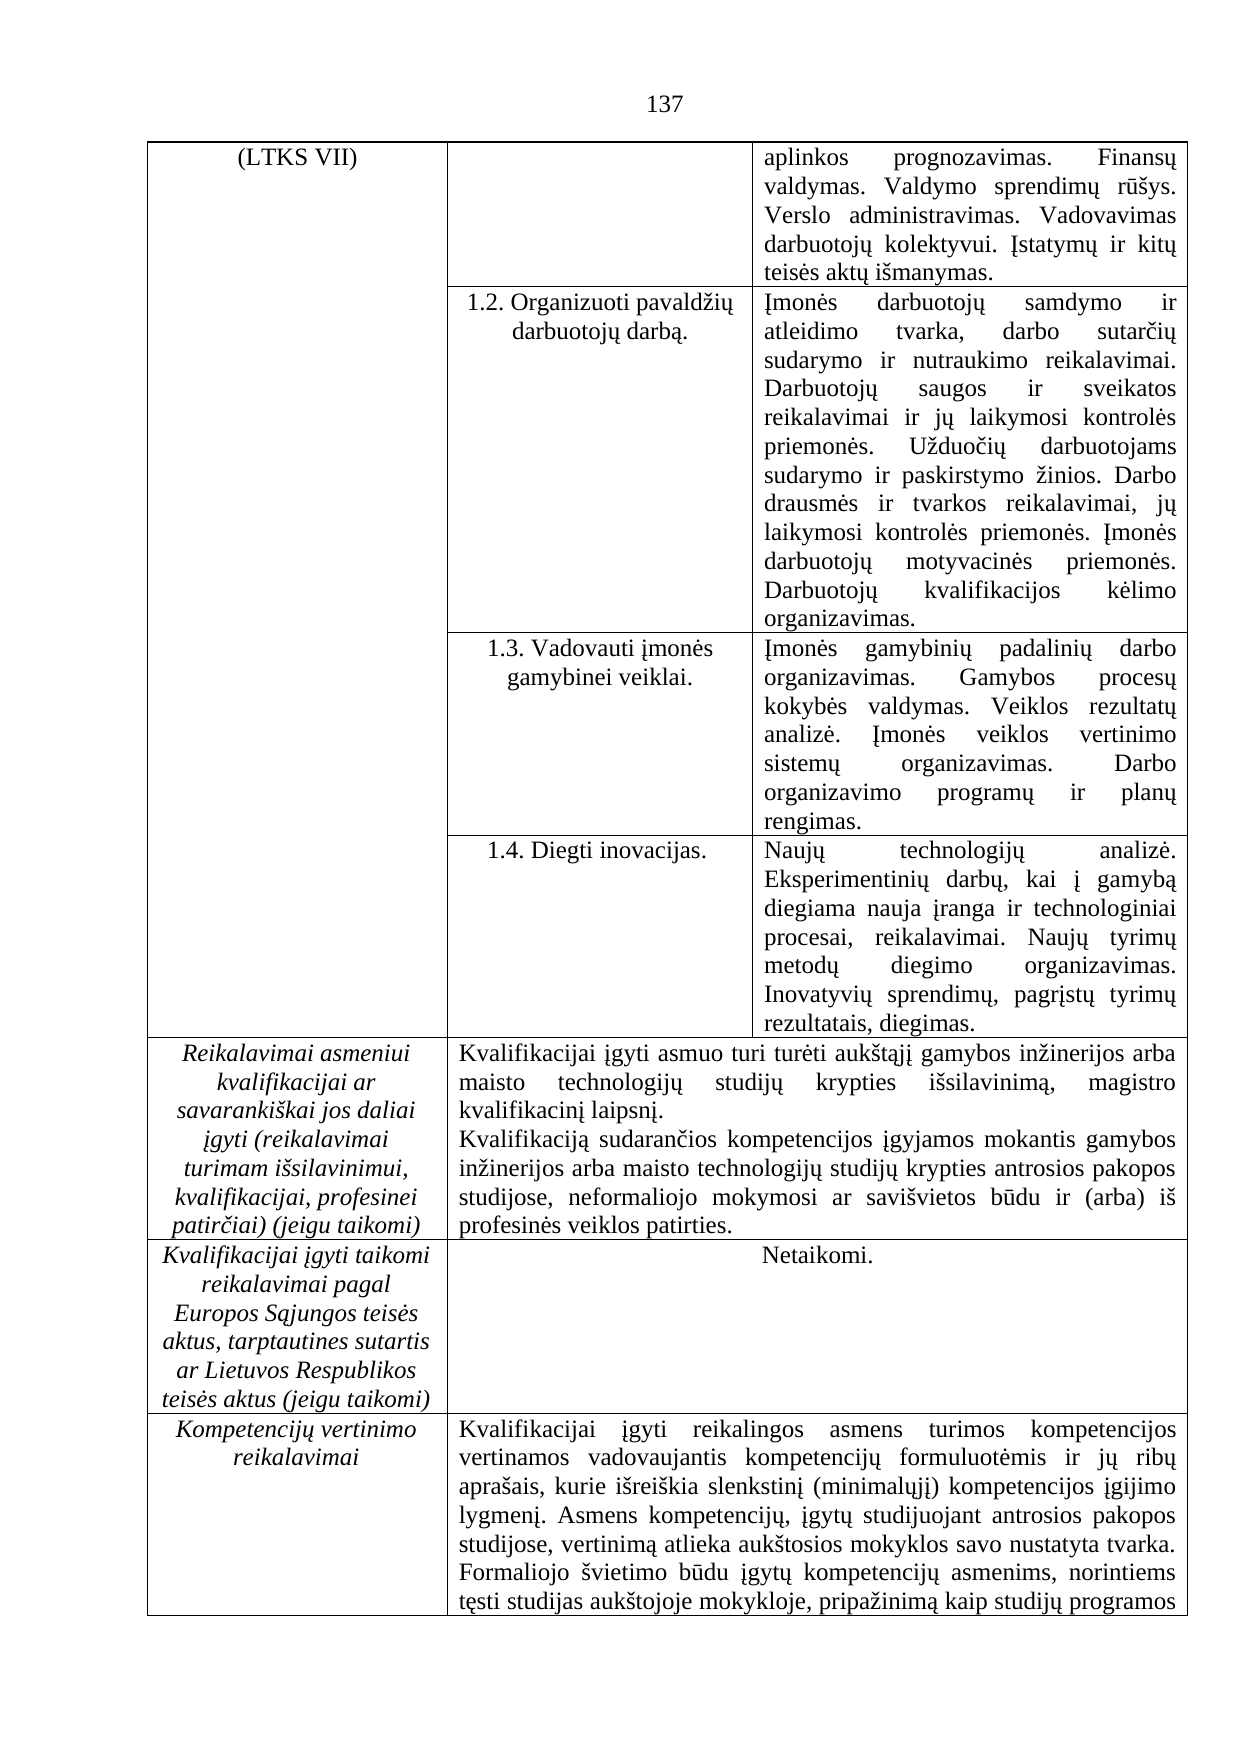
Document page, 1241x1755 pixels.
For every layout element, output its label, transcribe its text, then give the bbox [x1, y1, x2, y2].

table_cell 1.4. Diegti inovacijas. [448, 836, 752, 1037]
table_cell Kompetencijų vertinimo reikalavimai [148, 1414, 447, 1615]
table_cell Įmonės darbuotojų samdymo ir atleidimo tvarka, darbo sutarčių sudarymo ir nutraukimo reikalavimai. Darbuotojų saugos ir sveikatos reikalavimai ir jų laikymosi kontrolės priemonės. Užduočių darbuotojams sudarymo ir paskirstymo žinios. Darbo drausmės ir tvarkos reikalavimai, jų laikymosi kontrolės priemonės. Įmonės darbuotojų motyvacinės priemonės. Darbuotojų kvalifikacijos kėlimo organizavimas. [753, 287, 1187, 632]
table_cell Įmonės gamybinių padalinių darbo organizavimas. Gamybos procesų kokybės valdymas. Veiklos rezultatų analizė. Įmonės veiklos vertinimo sistemų organizavimas. Darbo organizavimo programų ir planų rengimas. [753, 633, 1187, 834]
table_cell Kvalifikacijai įgyti reikalingos asmens turimos kompetencijos vertinamos vadovaujantis kompetencijų formuluotėmis ir jų ribų aprašais, kurie išreiškia slenkstinį (minimalųjį) kompetencijos įgijimo lygmenį. Asmens kompetencijų, įgytų studijuojant antrosios pakopos studijose, vertinimą atlieka aukštosios mokyklos savo nustatyta tvarka. Formaliojo švietimo būdu įgytų kompetencijų asmenims, norintiems tęsti studijas aukštojoje mokykloje, pripažinimą kaip studijų programos [448, 1414, 1187, 1615]
table_cell [448, 143, 752, 286]
table_cell Reikalavimai asmeniui kvalifikacijai ar savarankiškai jos daliai įgyti (reikalavimai turimam išsilavinimui, kvalifikacijai, profesinei patirčiai) (jeigu taikomi) [148, 1038, 447, 1239]
table_cell Kvalifikacijai įgyti asmuo turi turėti aukštąjį gamybos inžinerijos arba maisto technologijų studijų krypties išsilavinimą, magistro kvalifikacinį laipsnį. Kvalifikaciją sudarančios kompetencijos įgyjamos mokantis gamybos inžinerijos arba maisto technologijų studijų krypties antrosios pakopos studijose, neformaliojo mokymosi ar savišvietos būdu ir (arba) iš profesinės veiklos patirties. [448, 1038, 1187, 1239]
table_cell aplinkos prognozavimas. Finansų valdymas. Valdymo sprendimų rūšys. Verslo administravimas. Vadovavimas darbuotojų kolektyvui. Įstatymų ir kitų teisės aktų išmanymas. [753, 143, 1187, 286]
table_cell Netaikomi. [448, 1240, 1187, 1413]
table_cell 1.2. Organizuoti pavaldžių darbuotojų darbą. [448, 287, 752, 632]
table_cell (LTKS VII) [148, 143, 447, 1037]
table_cell 1.3. Vadovauti įmonės gamybinei veiklai. [448, 633, 752, 834]
table_cell Naujų technologijų analizė. Eksperimentinių darbų, kai į gamybą diegiama nauja įranga ir technologiniai procesai, reikalavimai. Naujų tyrimų metodų diegimo organizavimas. Inovatyvių sprendimų, pagrįstų tyrimų rezultatais, diegimas. [753, 836, 1187, 1037]
table_cell Kvalifikacijai įgyti taikomi reikalavimai pagal Europos Sąjungos teisės aktus, tarptautines sutartis ar Lietuvos Respublikos teisės aktus (jeigu taikomi) [148, 1240, 447, 1413]
